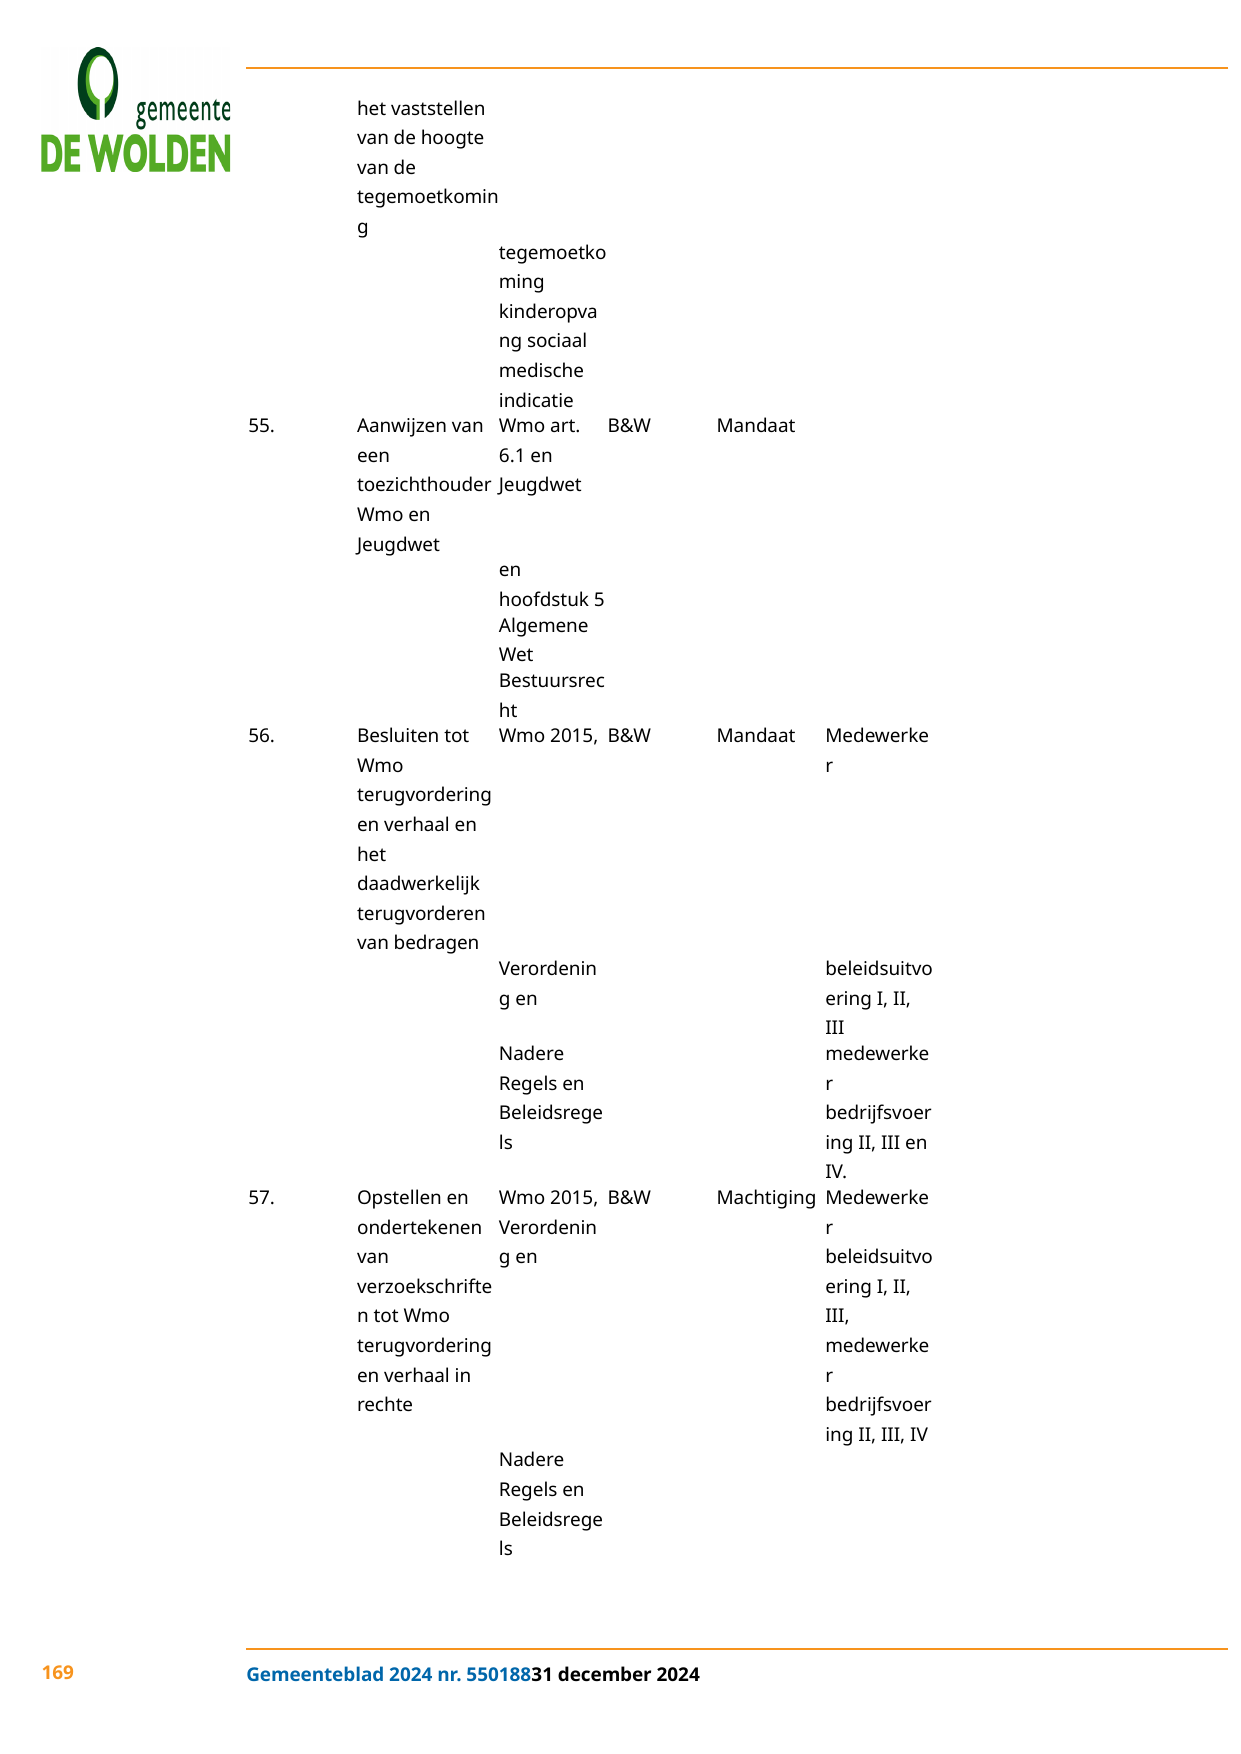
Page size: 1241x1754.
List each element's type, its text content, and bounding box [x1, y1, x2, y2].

table_cell [608, 239, 716, 412]
table_cell [716, 1561, 825, 1587]
table_cell [825, 95, 934, 239]
table_cell [1043, 1184, 1152, 1447]
table_cell [716, 612, 825, 667]
table_cell Nadere Regels en Beleidsregels [499, 1040, 607, 1184]
table_cell [716, 239, 825, 412]
table_cell [934, 667, 1043, 722]
table_cell Mandaat [716, 723, 825, 955]
table_cell Verordening en [499, 955, 607, 1040]
table_cell [248, 95, 357, 239]
table_cell [248, 667, 357, 722]
table_cell het vaststellen van de hoogte van de tegemoetkoming [357, 95, 499, 239]
table_cell [934, 1040, 1043, 1184]
table_cell [248, 1040, 357, 1184]
table_cell Aanwijzen van een toezichthouder Wmo en Jeugdwet [357, 413, 499, 557]
table_cell B&W [608, 413, 716, 557]
table_cell [357, 1561, 499, 1587]
table_cell Wmo 2015, [499, 723, 607, 955]
table_cell [1043, 239, 1152, 412]
table_cell [1043, 612, 1152, 667]
table_cell Algemene Wet [499, 612, 607, 667]
table_cell [357, 667, 499, 722]
table_cell [248, 1447, 357, 1561]
table_cell [1043, 1561, 1152, 1587]
table_cell [608, 95, 716, 239]
table_cell [1043, 667, 1152, 722]
table_cell [357, 955, 499, 1040]
table_cell [1043, 955, 1152, 1040]
table_cell [825, 557, 934, 612]
table_cell Besluiten tot Wmo terugvordering en verhaal en het daadwerkelijk terugvorderen van bedragen [357, 723, 499, 955]
table_cell [248, 955, 357, 1040]
table_cell 57. [248, 1184, 357, 1447]
table_cell [499, 1561, 607, 1587]
table_cell Wmo 2015, Verordening en [499, 1184, 607, 1447]
table_cell [1043, 413, 1152, 557]
table_cell [934, 1184, 1043, 1447]
table_cell [716, 95, 825, 239]
table_cell Medewerker [825, 723, 934, 955]
table_cell [608, 612, 716, 667]
table_cell [248, 239, 357, 412]
table_cell [825, 1447, 934, 1561]
table_cell [357, 612, 499, 667]
table_cell [357, 239, 499, 412]
picture [41, 47, 231, 172]
table_cell [357, 557, 499, 612]
table_cell [716, 667, 825, 722]
table_cell [608, 955, 716, 1040]
table_cell Wmo art. 6.1 en Jeugdwet [499, 413, 607, 557]
table_cell [1043, 723, 1152, 955]
table_cell [934, 1561, 1043, 1587]
table_cell tegemoetkoming kinderopvang sociaal medische indicatie [499, 239, 607, 412]
table_cell [825, 612, 934, 667]
table_cell [825, 239, 934, 412]
table_cell Nadere Regels en Beleidsregels [499, 1447, 607, 1561]
table_cell [934, 239, 1043, 412]
table_cell [608, 1040, 716, 1184]
table_cell B&W [608, 1184, 716, 1447]
table_cell [934, 413, 1043, 557]
table_cell [608, 1561, 716, 1587]
table_cell [934, 612, 1043, 667]
table_cell [716, 1040, 825, 1184]
table_cell [716, 1447, 825, 1561]
table_cell B&W [608, 723, 716, 955]
table_cell [825, 667, 934, 722]
table_cell [357, 1447, 499, 1561]
table_cell [825, 1561, 934, 1587]
table_cell Machtiging [716, 1184, 825, 1447]
table_cell Medewerker beleidsuitvoering I, II, III, medewerker bedrijfsvoering II, III, IV [825, 1184, 934, 1447]
table_cell [1043, 95, 1152, 239]
table_cell [934, 955, 1043, 1040]
table_cell [716, 955, 825, 1040]
table_cell [608, 667, 716, 722]
table_cell Opstellen en ondertekenen van verzoekschriften tot Wmo terugvordering en verhaal in rechte [357, 1184, 499, 1447]
table_cell [934, 723, 1043, 955]
table_cell [499, 95, 607, 239]
table_cell en hoofdstuk 5 [499, 557, 607, 612]
table_cell [934, 1447, 1043, 1561]
table_cell 56. [248, 723, 357, 955]
table_cell [248, 612, 357, 667]
table_cell [248, 1561, 357, 1587]
table_cell medewerker bedrijfsvoering II, III en IV. [825, 1040, 934, 1184]
table_cell [1043, 1040, 1152, 1184]
table_cell 55. [248, 413, 357, 557]
table_cell Mandaat [716, 413, 825, 557]
table_cell [934, 557, 1043, 612]
table_cell [716, 557, 825, 612]
table_cell [608, 557, 716, 612]
table_cell beleidsuitvoering I, II, III [825, 955, 934, 1040]
table_cell [357, 1040, 499, 1184]
table_cell [608, 1447, 716, 1561]
table_cell [1043, 1447, 1152, 1561]
table_cell [1043, 557, 1152, 612]
table_cell Bestuursrecht [499, 667, 607, 722]
table_cell [248, 557, 357, 612]
table_cell [825, 413, 934, 557]
table_cell [934, 95, 1043, 239]
